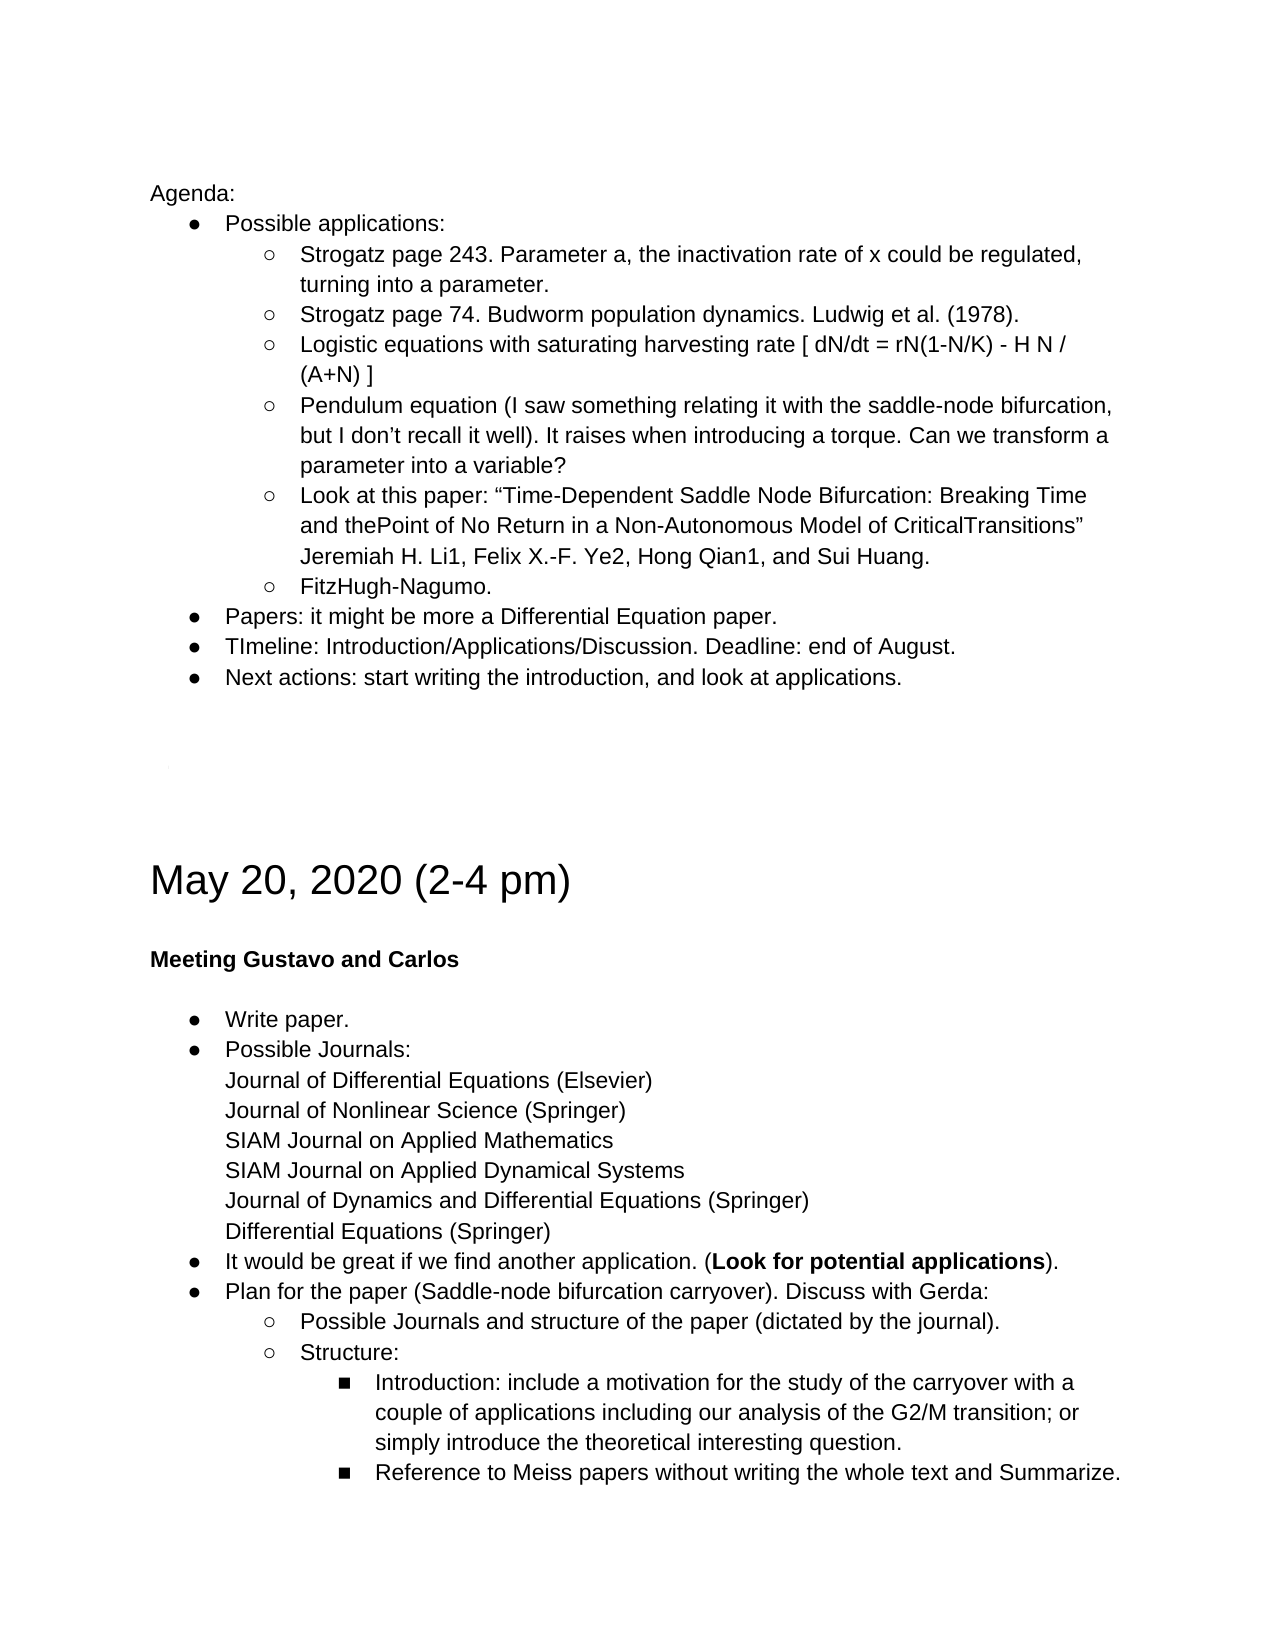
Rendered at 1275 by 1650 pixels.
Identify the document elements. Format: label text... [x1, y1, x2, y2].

list Strogatz page 74. Budworm population dynamics. Ludwig et al. (1978). [262, 301, 1125, 327]
text SIAM Journal on Applied Dynamical Systems [225, 1157, 1125, 1184]
list Strogatz page 243. Parameter a, the inactivation rate of x could be regulated, turning into a parameter. [262, 241, 1125, 297]
list Next actions: start writing the introduction, and look at applications. [187, 663, 1125, 690]
list Possible Journals: [187, 1036, 1125, 1063]
text Meeting Gustavo and Carlos [150, 946, 1125, 972]
list Possible applications: [187, 210, 1125, 237]
list Logistic equations with saturating harvesting rate [ dN/dt = rN(1-N/K) - H N / (A+N) ] [262, 331, 1125, 388]
list Possible Journals and structure of the paper (dictated by the journal). [262, 1308, 1125, 1335]
list TImeline: Introduction/Applications/Discussion. Deadline: end of August. [187, 633, 1125, 660]
list Plan for the paper (Saddle-node bifurcation carryover). Discuss with Gerda: [187, 1278, 1125, 1304]
text Journal of Differential Equations (Elsevier) [225, 1067, 1125, 1093]
list Write paper. [187, 1006, 1125, 1033]
list Introduction: include a motivation for the study of the carryover with a couple of applications including our analysis of the G2/M transition; or simply introduce the theoretical interesting question. [337, 1369, 1125, 1456]
list FitzHugh-Nagumo. [262, 573, 1125, 599]
list Reference to Meiss papers without writing the whole text and Summarize. [337, 1459, 1125, 1486]
list Structure: [262, 1338, 1125, 1365]
text Journal of Dynamics and Differential Equations (Springer) [225, 1187, 1125, 1214]
text SIAM Journal on Applied Mathematics [225, 1127, 1125, 1153]
text Differential Equations (Springer) [225, 1218, 1125, 1244]
list Pendulum equation (I saw something relating it with the saddle-node bifurcation, but I don’t recall it well). It raises when introducing a torque. Can we transform a parameter into a variable? [262, 392, 1125, 478]
list Look at this paper: “Time-Dependent Saddle Node Bifurcation: Breaking Time and thePoint of No Return in a Non-Autonomous Model of CriticalTransitions” Jeremiah H. Li1, Felix X.-F. Ye2, Hong Qian1, and Sui Huang. [262, 482, 1125, 569]
text Journal of Nonlinear Science (Springer) [225, 1097, 1125, 1123]
text Agenda: [150, 180, 1125, 207]
list Papers: it might be more a Differential Equation paper. [187, 603, 1125, 629]
subtitle May 20, 2020 (2-4 pm) [150, 855, 1125, 903]
list It would be great if we find another application. (Look for potential applications). [187, 1248, 1125, 1274]
